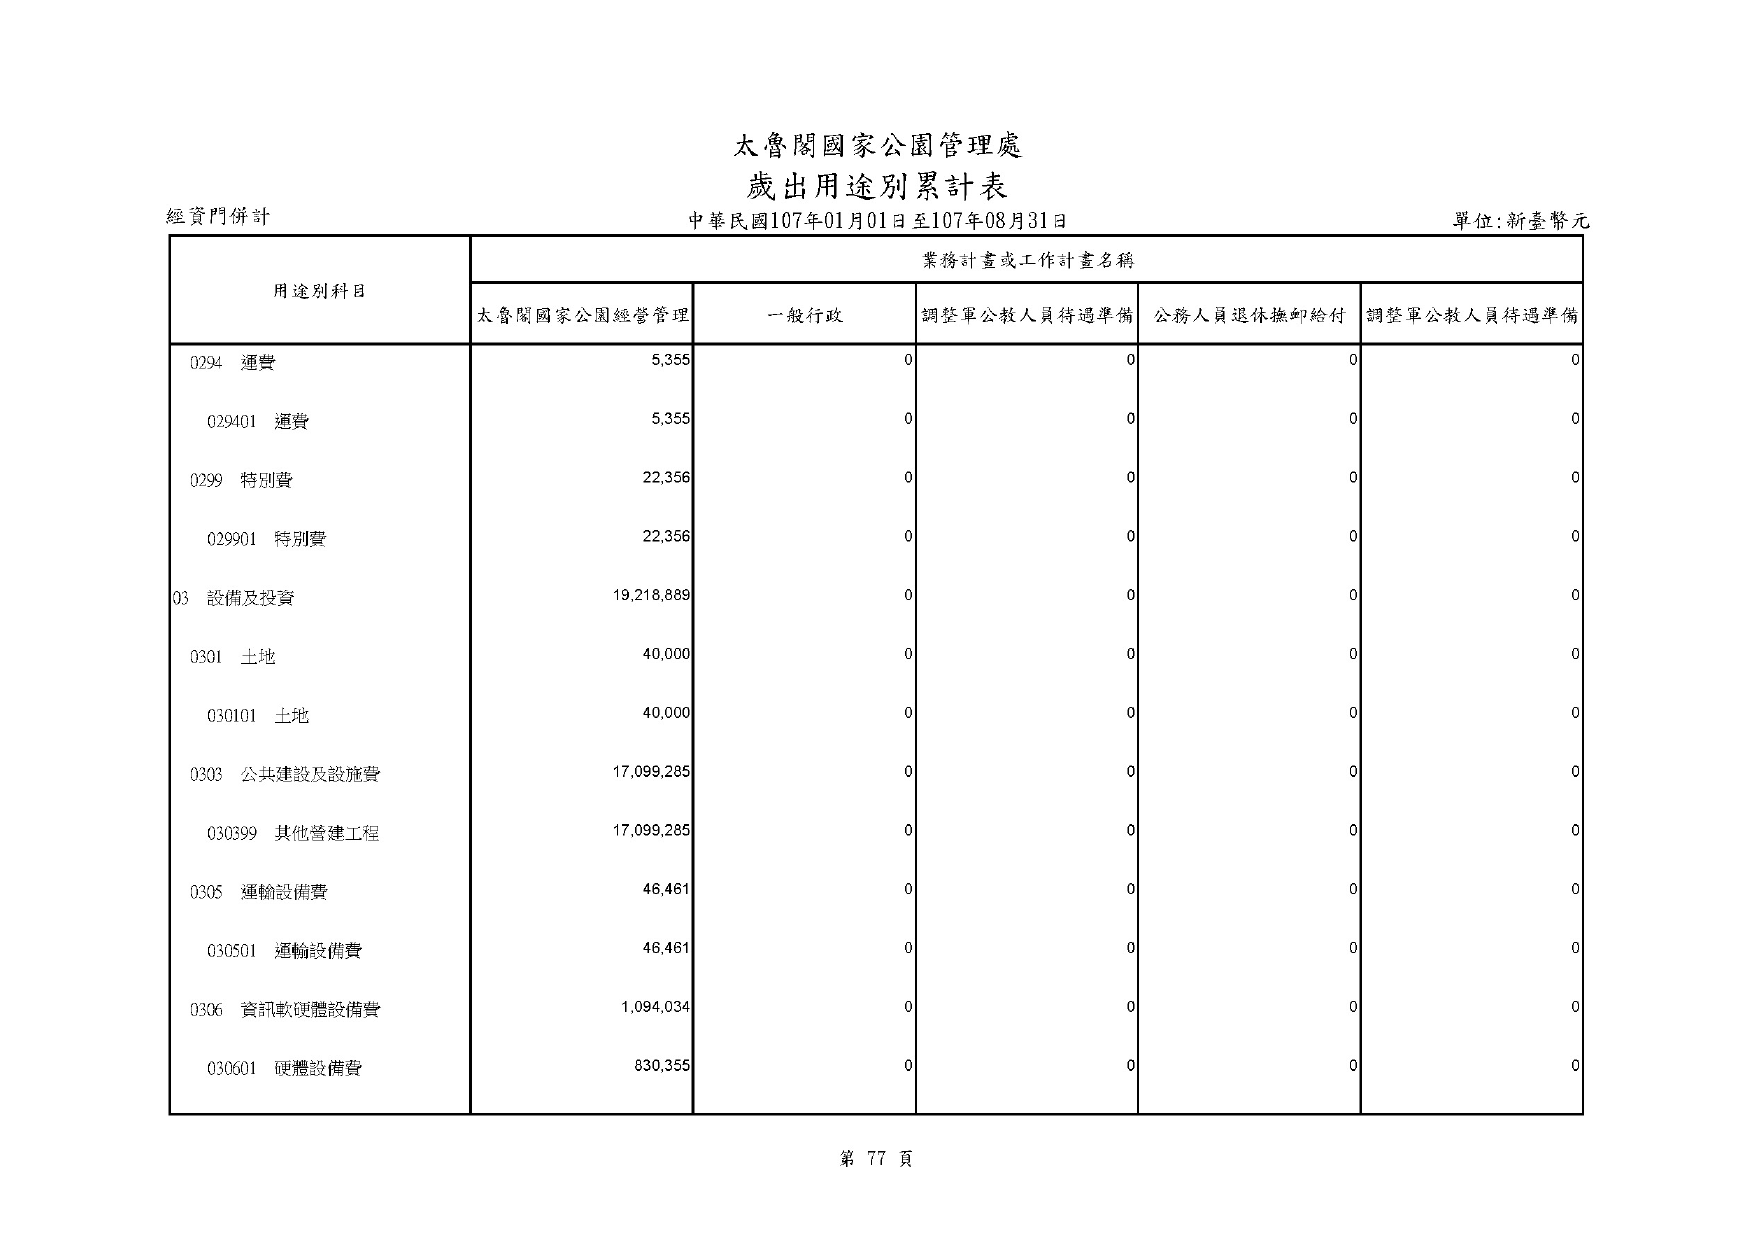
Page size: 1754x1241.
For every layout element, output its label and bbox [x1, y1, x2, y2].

picture [59, 59, 1695, 1216]
